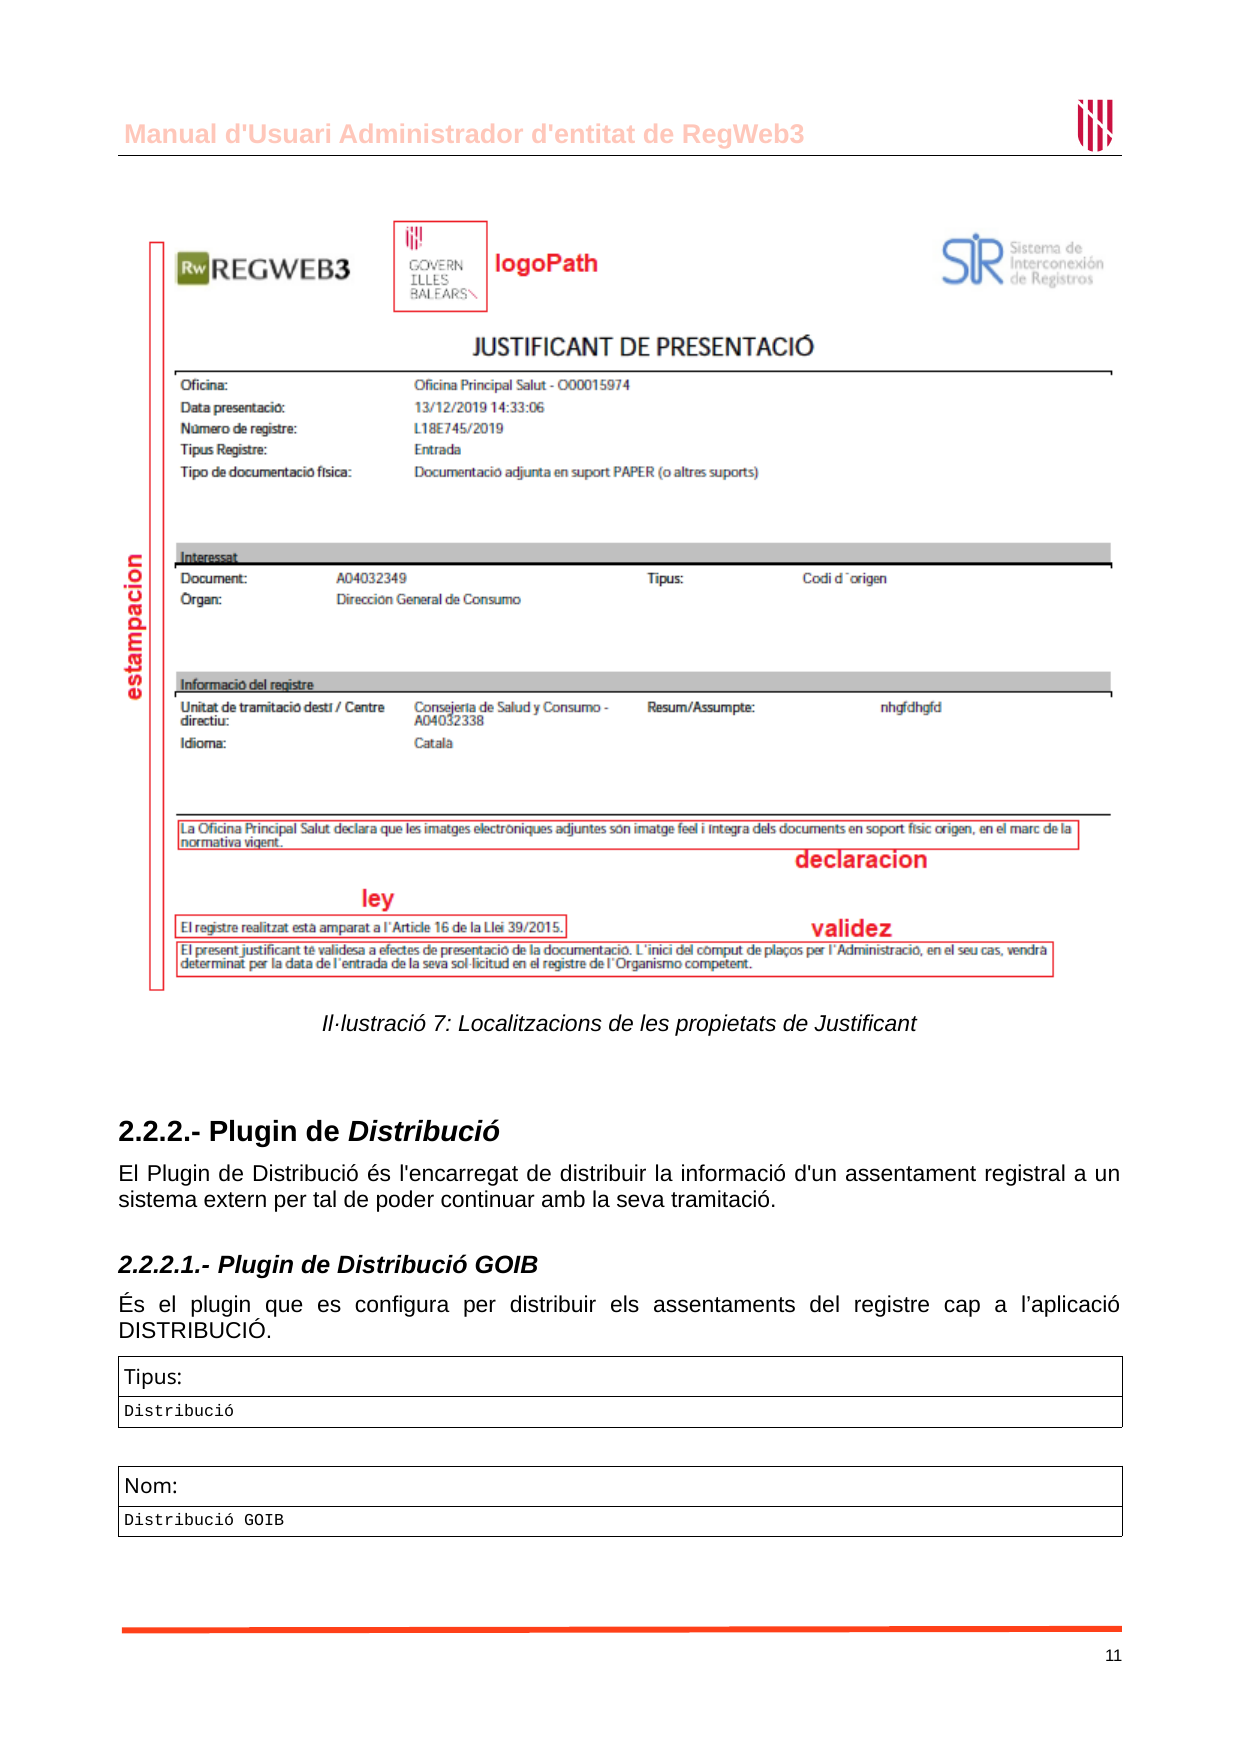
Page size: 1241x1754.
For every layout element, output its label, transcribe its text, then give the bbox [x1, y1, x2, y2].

text Il·lustració 7: Localitzacions de les propietats de Justificant [118, 1009, 1122, 1036]
table_cell Distribució GOIB [119, 1507, 1122, 1536]
table_cell Distribució [119, 1397, 1122, 1427]
picture [1075, 97, 1115, 153]
table_header Nom: [119, 1467, 1122, 1506]
text És el plugin que es configura per distribuir els assentaments del registre cap a l’aplicació DISTRIBUCIÓ. [118, 1291, 1122, 1344]
subtitle Plugin de Distribució [118, 1113, 1122, 1147]
table_header Tipus: [119, 1357, 1122, 1396]
text El Plugin de Distribució és l'encarregat de distribuir la informació d'un assentament registral a un sistema extern per tal de poder continuar amb la seva tramitació. [118, 1159, 1122, 1212]
subtitle Plugin de Distribució GOIB [118, 1250, 1122, 1278]
picture [118, 216, 1123, 997]
